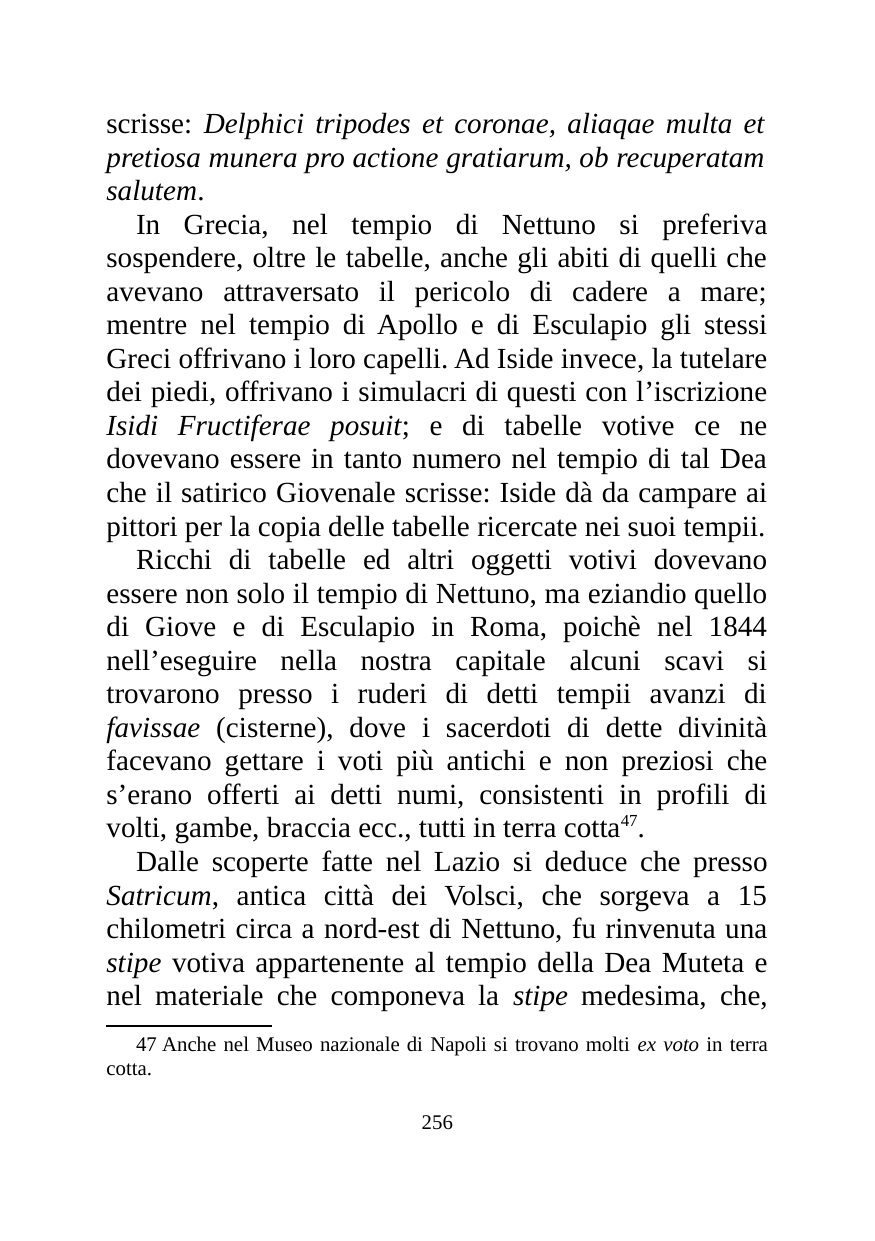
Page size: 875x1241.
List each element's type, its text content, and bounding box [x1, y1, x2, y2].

text scrisse: Delphici tripodes et coronae, aliaqae multa et pretiosa munera pro actione gratiarum, ob recuperatam salutem. [106, 106, 768, 207]
text Ricchi di tabelle ed altri oggetti votivi dovevano essere non solo il tempio di Nettuno, ma eziandio quello di Giove e di Esculapio in Roma, poichè nel 1844 nell’eseguire nella nostra capitale alcuni scavi si trovarono presso i ruderi di detti tempii avanzi di favissae (cisterne), dove i sacerdoti di dette divinità facevano gettare i voti più antichi e non preziosi che s’erano offerti ai detti numi, consistenti in profili di volti, gambe, braccia ecc., tutti in terra cotta. [106, 542, 768, 844]
text In Grecia, nel tempio di Nettuno si preferiva sospendere, oltre le tabelle, anche gli abiti di quelli che avevano attraversato il pericolo di cadere a mare; mentre nel tempio di Apollo e di Esculapio gli stessi Greci offrivano i loro capelli. Ad Iside invece, la tutelare dei piedi, offrivano i simulacri di questi con l’iscrizione Isidi Fructiferae posuit; e di tabelle votive ce ne dovevano essere in tanto numero nel tempio di tal Dea che il satirico Giovenale scrisse: Iside dà da campare ai pittori per la copia delle tabelle ricercate nei suoi tempii. [106, 207, 768, 542]
text Dalle scoperte fatte nel Lazio si deduce che presso Satricum, antica città dei Volsci, che sorgeva a 15 chilometri circa a nord-est di Nettuno, fu rinvenuta una stipe votiva appartenente al tempio della Dea Muteta e nel materiale che componeva la stipe medesima, che, [106, 844, 768, 1012]
text Anche nel Museo nazionale di Napoli si trovano molti ex voto in terra cotta. [106, 1032, 768, 1080]
